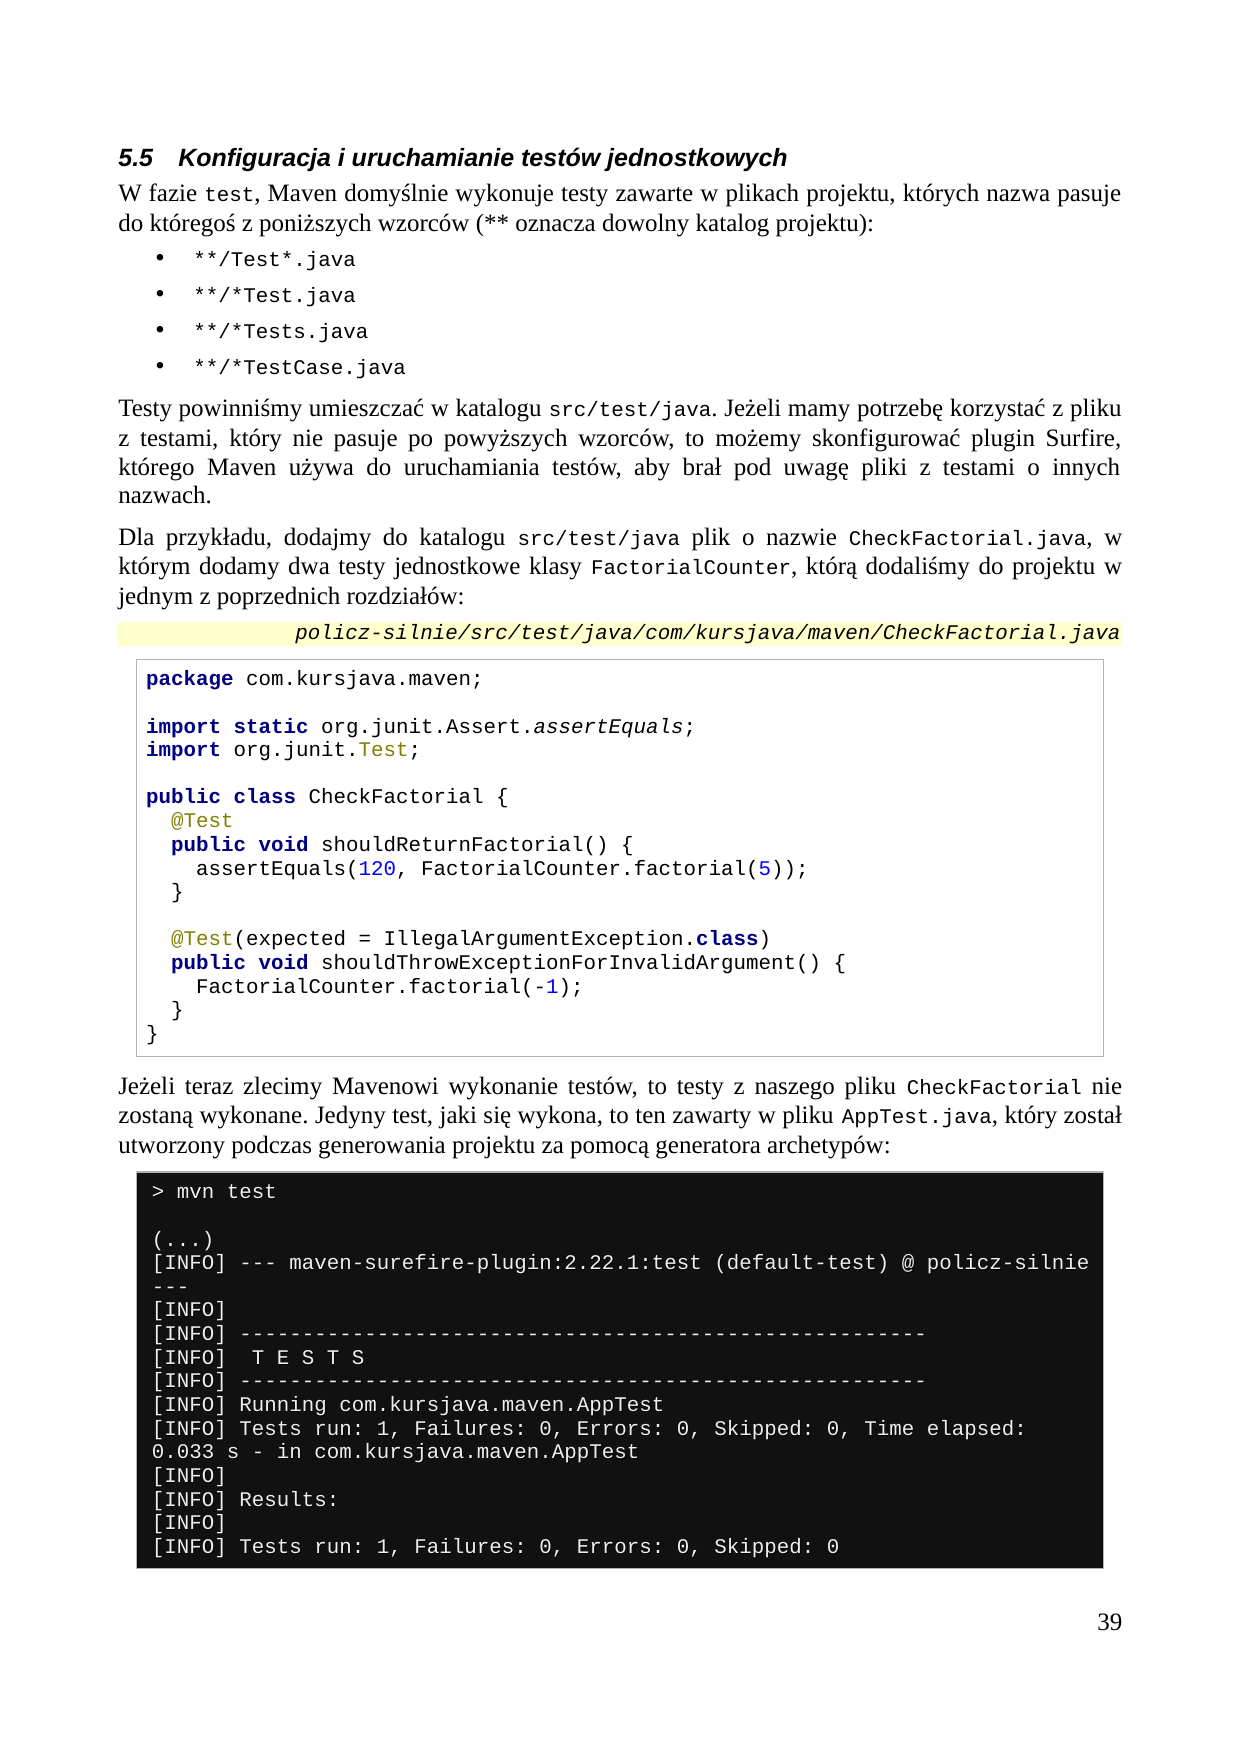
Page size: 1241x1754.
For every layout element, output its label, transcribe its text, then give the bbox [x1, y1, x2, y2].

text (...) [137, 1219, 1103, 1242]
list **/*TestCase.java [156, 357, 1122, 381]
text [INFO] Running com.kursjava.maven.AppTest [137, 1384, 1103, 1408]
text policz-silnie/src/test/java/com/kursjava/maven/CheckFactorial.java [118, 622, 1122, 646]
list **/Test*.java [156, 249, 1122, 273]
list **/*Test.java [156, 285, 1122, 309]
text } [137, 871, 1103, 905]
text @Test(expected = IllegalArgumentException.class) [137, 918, 1103, 942]
text Testy powinniśmy umieszczać w katalogu src/test/java. Jeżeli mamy potrzebę korzystać z pliku z testami, który nie pasuje po powyższych wzorców, to możemy skonfigurować plugin Surfire, którego Maven używa do uruchamiania testów, aby brał pod uwagę pliki z testami o innych nazwach. [118, 393, 1122, 509]
text import org.junit.Test; [137, 729, 1103, 763]
text @Test [137, 800, 1103, 824]
list **/*Tests.java [156, 321, 1122, 345]
text [INFO] Tests run: 1, Failures: 0, Errors: 0, Skipped: 0, Time elapsed: 0.033 s - in com.kursjava.maven.AppTest [137, 1408, 1103, 1455]
text > mvn test [137, 1173, 1103, 1195]
subtitle Konfiguracja i uruchamianie testów jednostkowych [118, 143, 1122, 172]
text } [137, 989, 1103, 1013]
text [INFO] [137, 1455, 1103, 1479]
text [INFO] ------------------------------------------------------- [137, 1361, 1103, 1384]
text [INFO] Results: [137, 1479, 1103, 1502]
text public class CheckFactorial { [137, 777, 1103, 800]
text assertEquals(120, FactorialCounter.factorial(5)); [137, 848, 1103, 871]
text [INFO] Tests run: 1, Failures: 0, Errors: 0, Skipped: 0 [137, 1526, 1103, 1568]
text package com.kursjava.maven; [137, 660, 1103, 692]
text [INFO] [137, 1502, 1103, 1526]
text public void shouldReturnFactorial() { [137, 824, 1103, 848]
text [INFO] --- maven-surefire-plugin:2.22.1:test (default-test) @ policz-silnie --- [137, 1242, 1103, 1289]
text [INFO] [137, 1289, 1103, 1313]
text [INFO] T E S T S [137, 1337, 1103, 1361]
text W fazie test, Maven domyślnie wykonuje testy zawarte w plikach projektu, których nazwa pasuje do któregoś z poniższych wzorców (** oznacza dowolny katalog projektu): [118, 178, 1122, 236]
text [INFO] ------------------------------------------------------- [137, 1313, 1103, 1337]
text import static org.junit.Assert.assertEquals; [137, 706, 1103, 729]
text } [137, 1013, 1103, 1056]
text Jeżeli teraz zlecimy Mavenowi wykonanie testów, to testy z naszego pliku CheckFactorial nie zostaną wykonane. Jedyny test, jaki się wykona, to ten zawarty w pliku AppTest.java, który został utworzony podczas generowania projektu za pomocą generatora archetypów: [118, 1071, 1122, 1159]
text Dla przykładu, dodajmy do katalogu src/test/java plik o nazwie CheckFactorial.java, w którym dodamy dwa testy jednostkowe klasy FactorialCounter, którą dodaliśmy do projektu w jednym z poprzednich rozdziałów: [118, 522, 1122, 610]
text FactorialCounter.factorial(-1); [137, 966, 1103, 989]
text public void shouldThrowExceptionForInvalidArgument() { [137, 942, 1103, 966]
